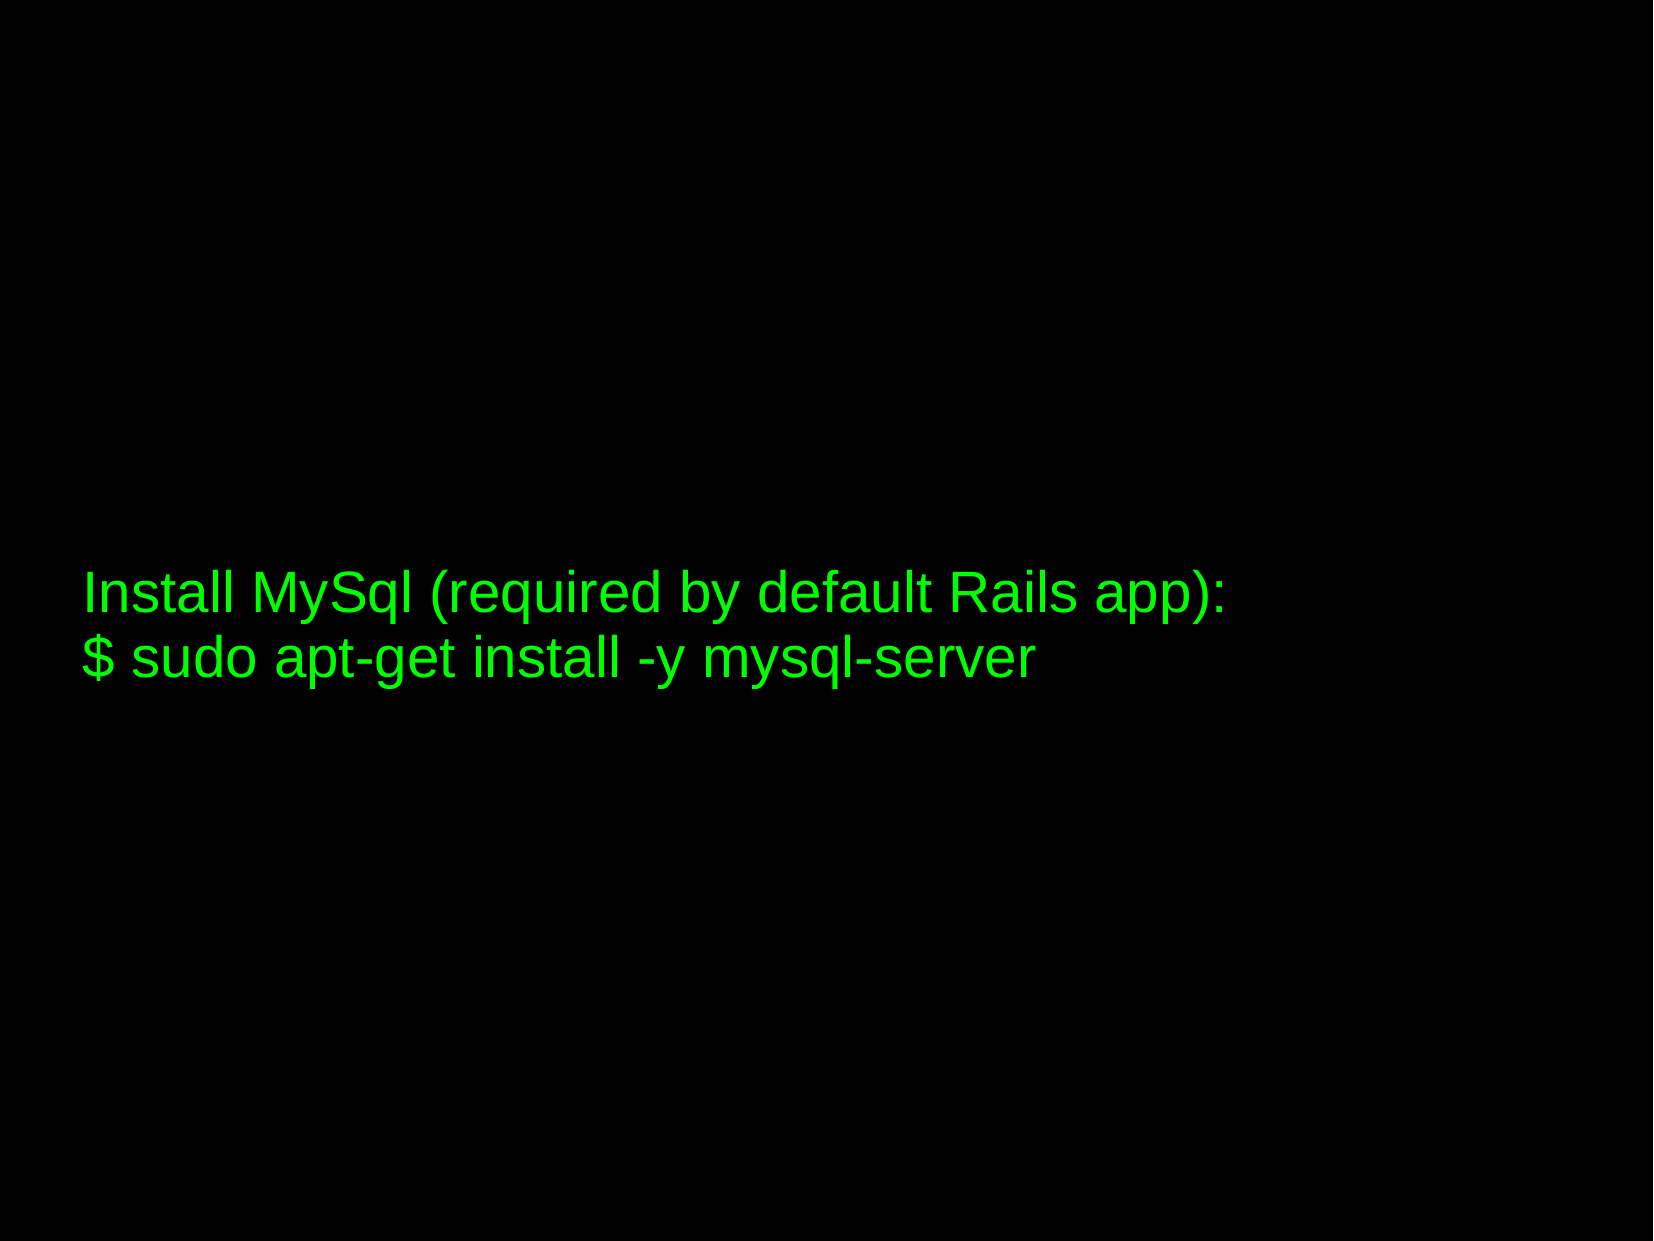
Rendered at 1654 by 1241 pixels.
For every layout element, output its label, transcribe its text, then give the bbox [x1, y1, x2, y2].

title Install MySql (required by default Rails app): $ sudo apt-get install -y mysql-server [82, 49, 1571, 1201]
